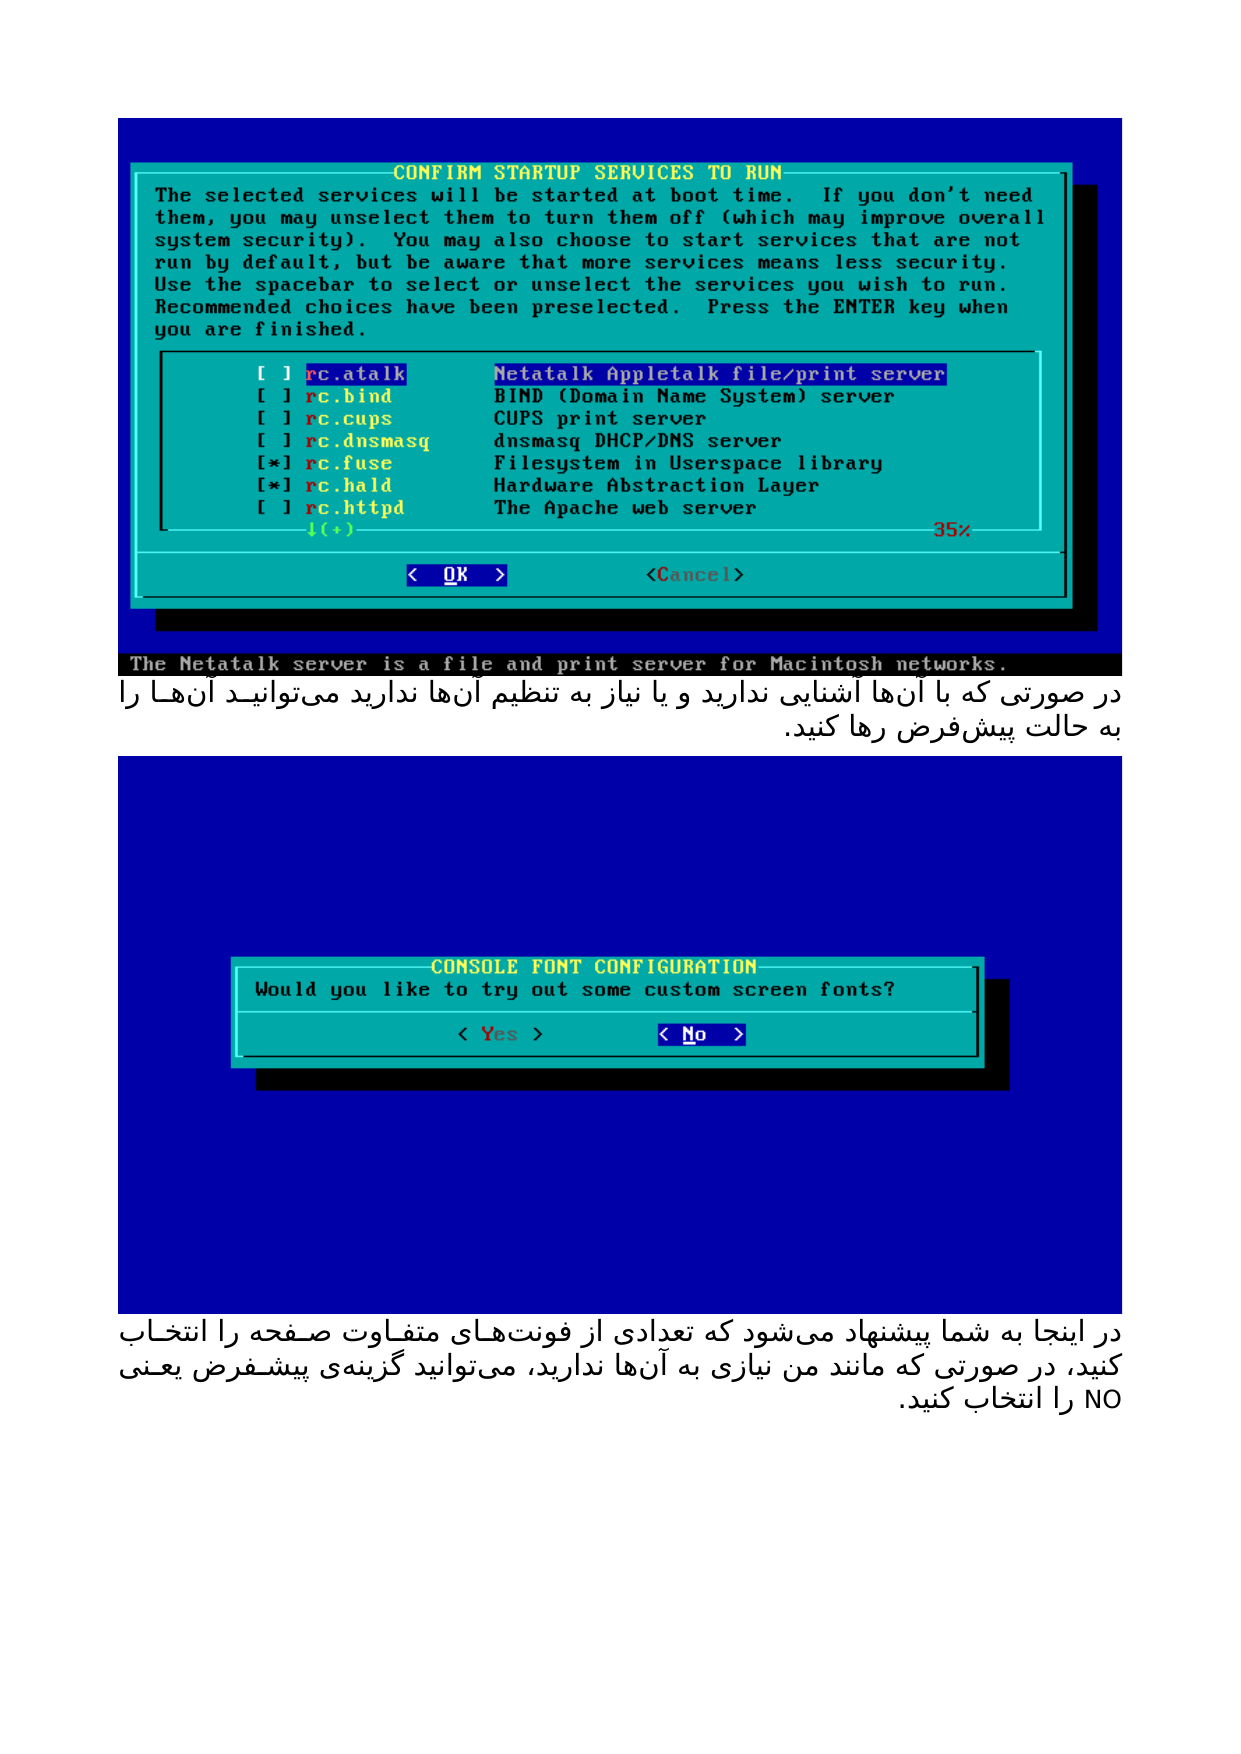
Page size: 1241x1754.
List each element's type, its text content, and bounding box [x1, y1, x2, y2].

picture [118, 756, 1123, 1314]
text در اینجا به شما پیشنهاد می‌شود که تعدادی از فونت‌های متفاوت صفحه را انتخاب کنید‌، در صورتی که مانند من نیازی به آن‌ها ندارید‌، می‌توانید گزینه‌ی پیشفرض یعنی NO را انتخاب کنید‌. [118, 1314, 1122, 1416]
picture [118, 118, 1123, 676]
text در صورتی که با آن‌ها آشنایی ندارید و یا نیاز به تنظیم آن‌ها ندارید می‌توانید آن‌ها را به حالت پیش‌فرض رها کنید‌. [118, 676, 1122, 744]
